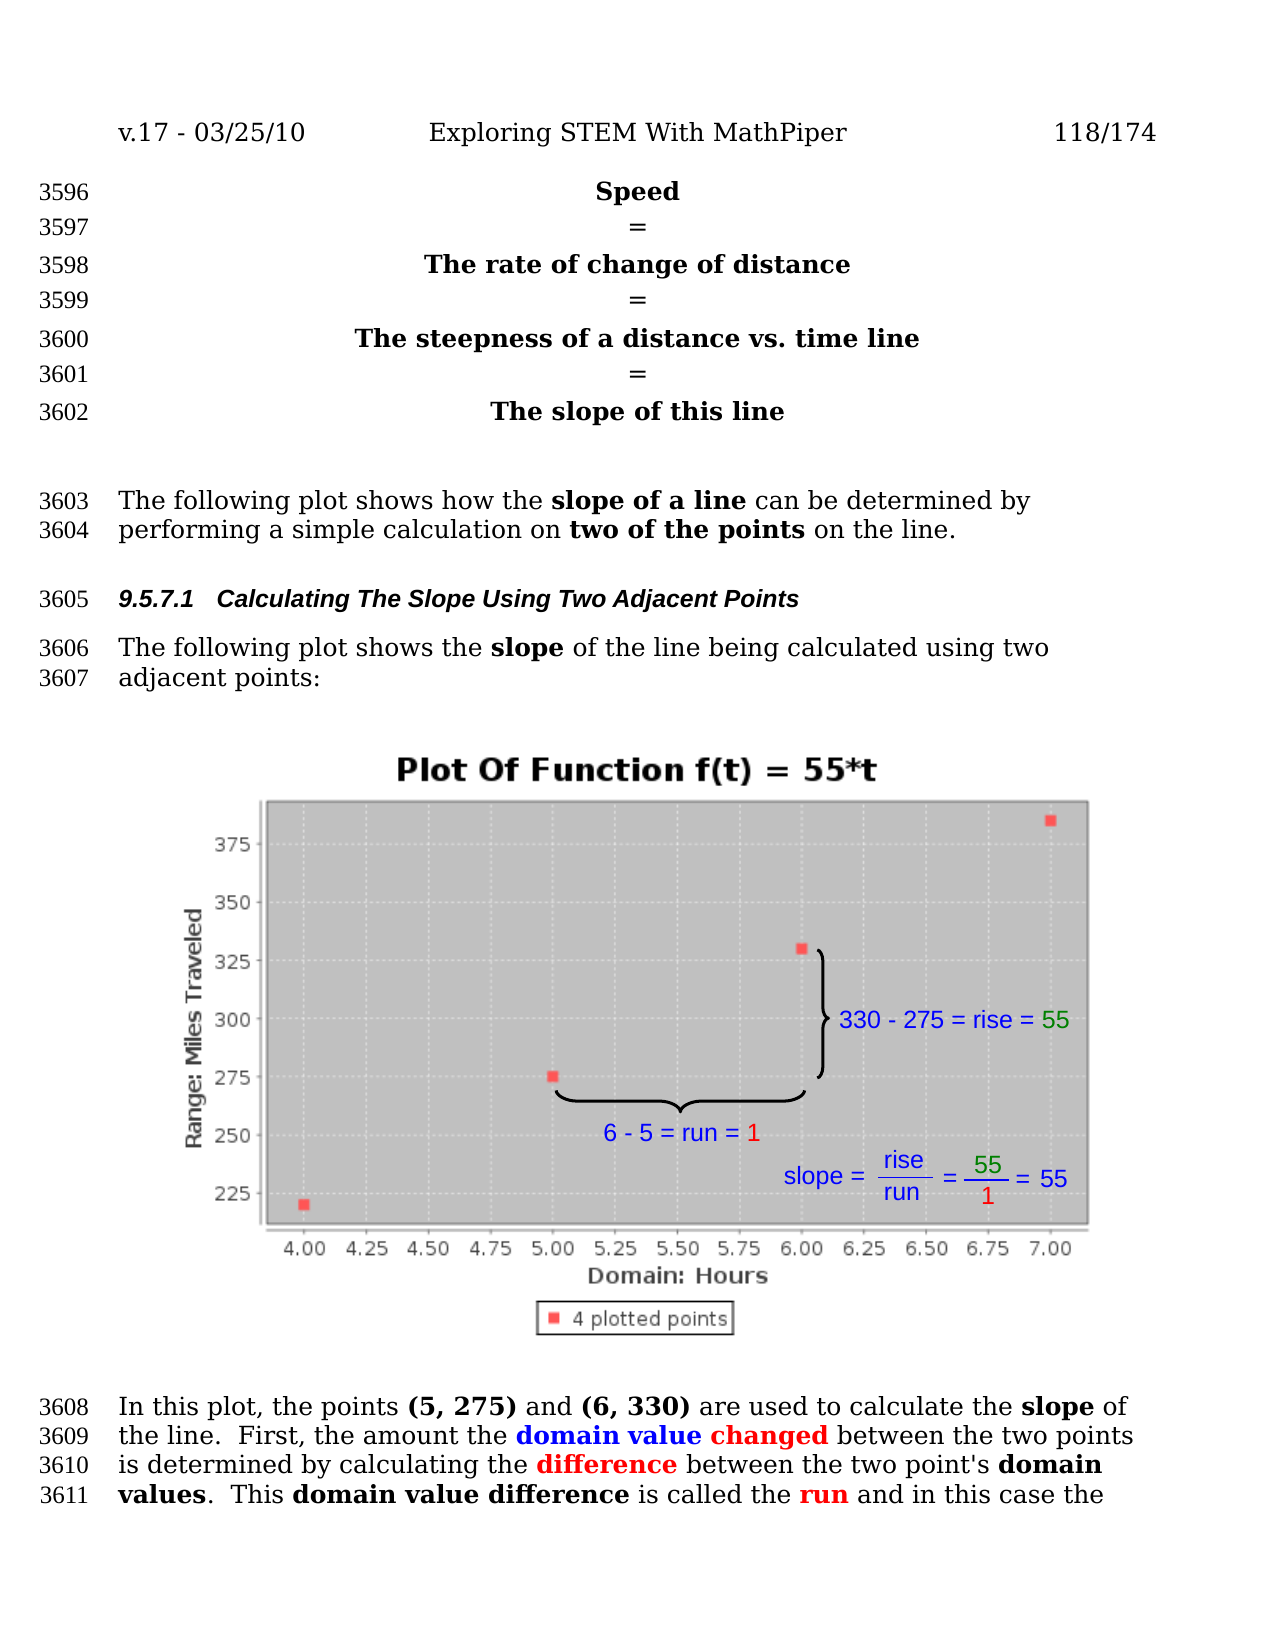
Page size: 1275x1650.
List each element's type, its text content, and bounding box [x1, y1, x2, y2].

text = [118, 286, 1157, 315]
subtitle Calculating The Slope Using Two Adjacent Points [118, 584, 1157, 612]
text In this plot, the points (5, 275) and (6, 330) are used to calculate the slope of the line. First, the amount the domain value changed between the two points is determined by calculating the difference between the two point's domain values. This domain value difference is called the run and in this case the [118, 1392, 1157, 1509]
text Speed [118, 177, 1157, 206]
text = [118, 212, 1157, 241]
text The steepness of a distance vs. time line [118, 324, 1157, 353]
text The following plot shows how the slope of a line can be determined by performing a simple calculation on two of the points on the line. [118, 486, 1157, 545]
text The following plot shows the slope of the line being calculated using two adjacent points: [118, 633, 1157, 692]
text The slope of this line [118, 397, 1157, 427]
text The rate of change of distance [118, 250, 1157, 280]
text = [118, 359, 1157, 388]
